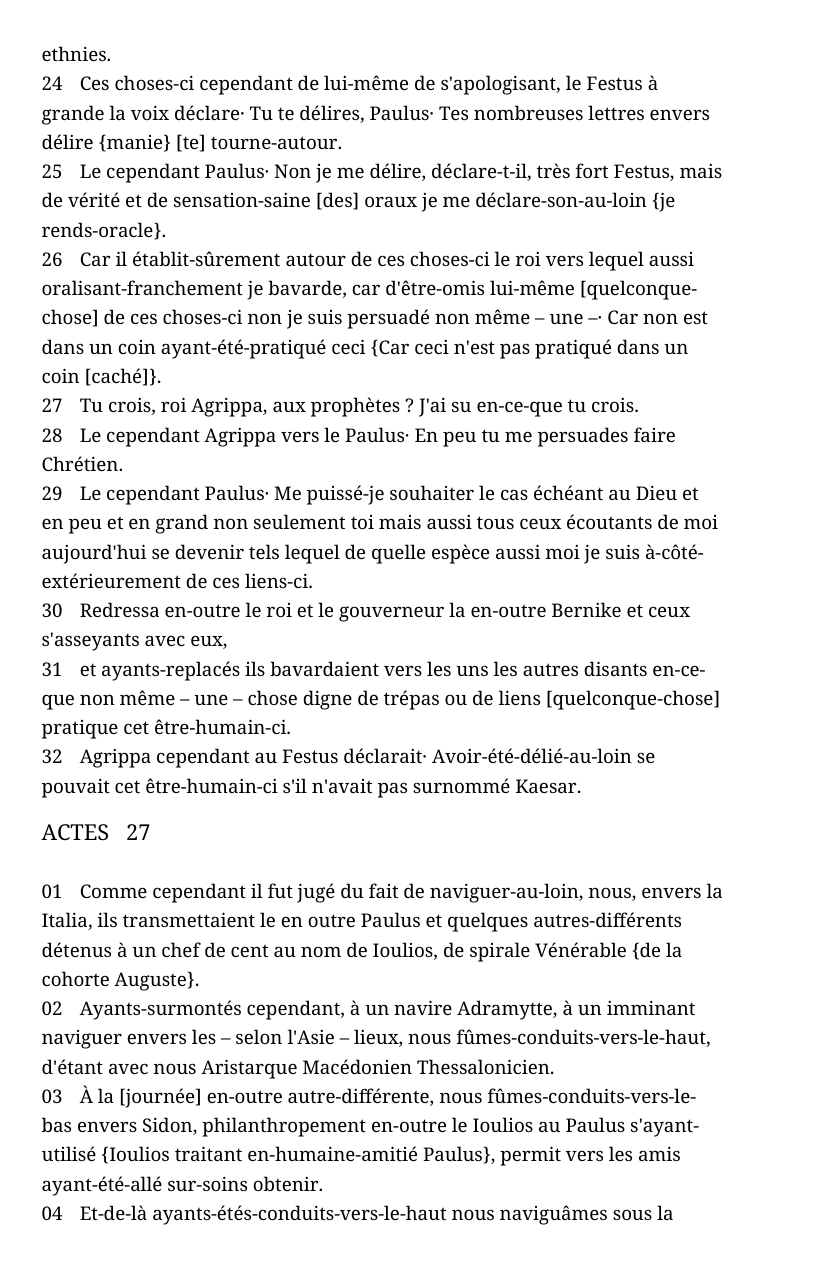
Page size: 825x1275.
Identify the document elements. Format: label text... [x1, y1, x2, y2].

text 01 Comme cependant il fut jugé du fait de naviguer-au-loin, nous, envers la Italia, ils transmettaient le en outre Paulus et quelques autres-différents détenus à un chef de cent au nom de Ioulios, de spirale Vénérable {de la cohorte Auguste}. 02 Ayants-surmontés cependant, à un navire Adramytte, à un imminant naviguer envers les – selon l'Asie – lieux, nous fûmes-conduits-vers-le-haut, d'étant avec nous Aristarque Macédonien Thessalonicien. 03 À la [journée] en-outre autre-différente, nous fûmes-conduits-vers-le-bas envers Sidon, philanthropement en-outre le Ioulios au Paulus s'ayant-utilisé {Ioulios traitant en-humaine-amitié Paulus}, permit vers les amis ayant-été-allé sur-soins obtenir. 04 Et-de-là ayants-étés-conduits-vers-le-haut nous naviguâmes sous la [41, 851, 724, 1226]
text ACTES 27 [41, 817, 724, 847]
text ethnies. 24 Ces choses-ci cependant de lui-même de s'apologisant, le Festus à grande la voix déclare· Tu te délires, Paulus· Tes nombreuses lettres envers délire {manie} [te] tourne-autour. 25 Le cependant Paulus· Non je me délire, déclare-t-il, très fort Festus, mais de vérité et de sensation-saine [des] oraux je me déclare-son-au-loin {je rends-oracle}. 26 Car il établit-sûrement autour de ces choses-ci le roi vers lequel aussi oralisant-franchement je bavarde, car d'être-omis lui-même [quelconque-chose] de ces choses-ci non je suis persuadé non même – une –· Car non est dans un coin ayant-été-pratiqué ceci {Car ceci n'est pas pratiqué dans un coin [caché]}. 27 Tu crois, roi Agrippa, aux prophètes ? J'ai su en-ce-que tu crois. 28 Le cependant Agrippa vers le Paulus· En peu tu me persuades faire Chrétien. 29 Le cependant Paulus· Me puissé-je souhaiter le cas échéant au Dieu et en peu et en grand non seulement toi mais aussi tous ceux écoutants de moi aujourd'hui se devenir tels lequel de quelle espèce aussi moi je suis à-côté-extérieurement de ces liens-ci. 30 Redressa en-outre le roi et le gouverneur la en-outre Bernike et ceux s'asseyants avec eux, 31 et ayants-replacés ils bavardaient vers les uns les autres disants en-ce-que non même – une – chose digne de trépas ou de liens [quelconque-chose] pratique cet être-humain-ci. 32 Agrippa cependant au Festus déclarait· Avoir-été-délié-au-loin se pouvait cet être-humain-ci s'il n'avait pas surnommé Kaesar. [41, 41, 724, 799]
